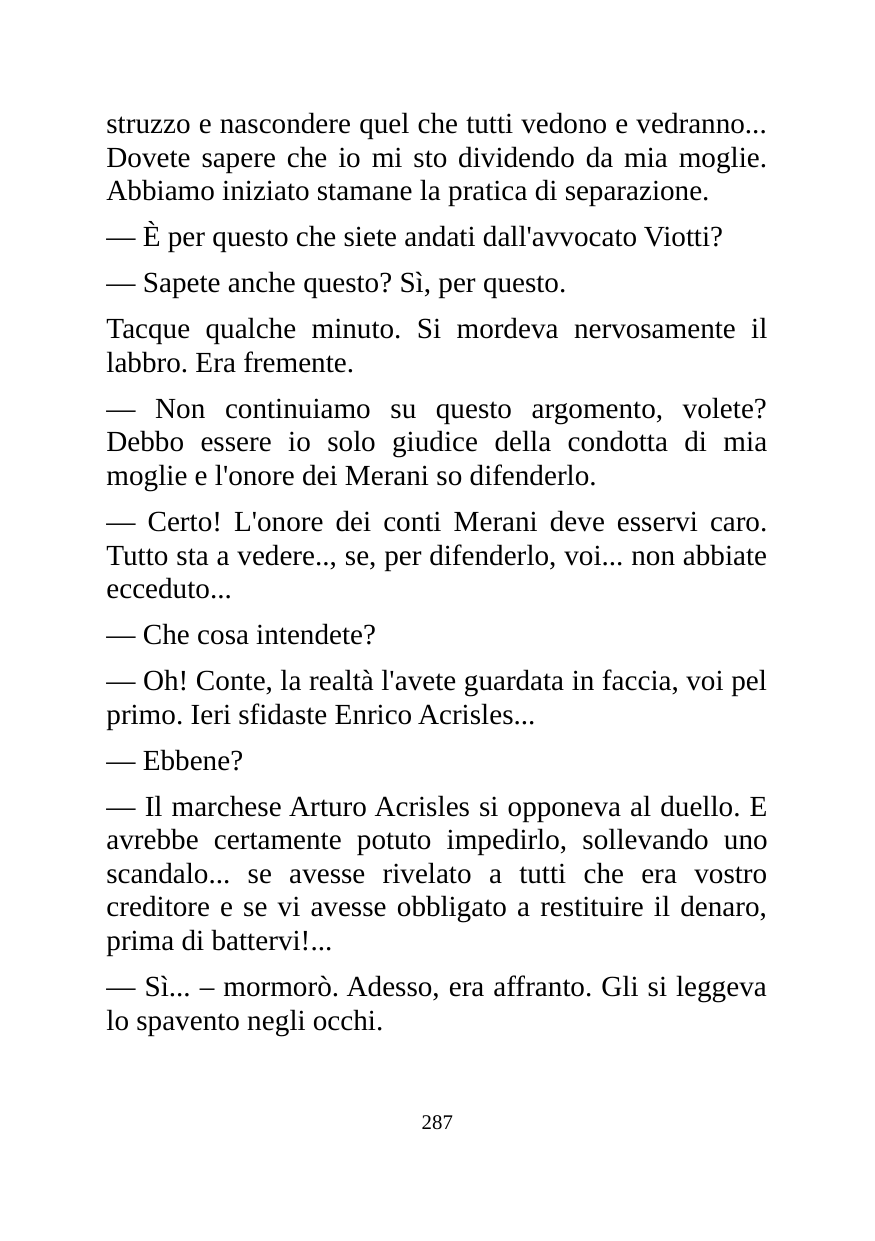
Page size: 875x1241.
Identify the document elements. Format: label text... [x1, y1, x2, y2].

text Tacque qualche minuto. Si mordeva nervosamente il labbro. Era fremente. [106, 311, 768, 378]
text — Sì... – mormorò. Adesso, era affranto. Gli si leggeva lo spavento negli occhi. [106, 969, 768, 1036]
text — Che cosa intendete? [106, 617, 768, 651]
text — È per questo che siete andati dall'avvocato Viotti? [106, 219, 768, 253]
text — Ebbene? [106, 743, 768, 776]
text — Non continuiamo su questo argomento, volete? Debbo essere io solo giudice della condotta di mia moglie e l'onore dei Merani so difenderlo. [106, 391, 768, 492]
text — Il marchese Arturo Acrisles si opponeva al duello. E avrebbe certamente potuto impedirlo, sollevando uno scandalo... se avesse rivelato a tutti che era vostro creditore e se vi avesse obbligato a restituire il denaro, prima di battervi!... [106, 789, 768, 957]
text — Certo! L'onore dei conti Merani deve esservi caro. Tutto sta a vedere.., se, per difenderlo, voi... non abbiate ecceduto... [106, 504, 768, 605]
text struzzo e nascondere quel che tutti vedono e vedranno... Dovete sapere che io mi sto dividendo da mia moglie. Abbiamo iniziato stamane la pratica di separazione. [106, 106, 768, 207]
text — Sapete anche questo? Sì, per questo. [106, 265, 768, 299]
text — Oh! Conte, la realtà l'avete guardata in faccia, voi pel primo. Ieri sfidaste Enrico Acrisles... [106, 663, 768, 730]
